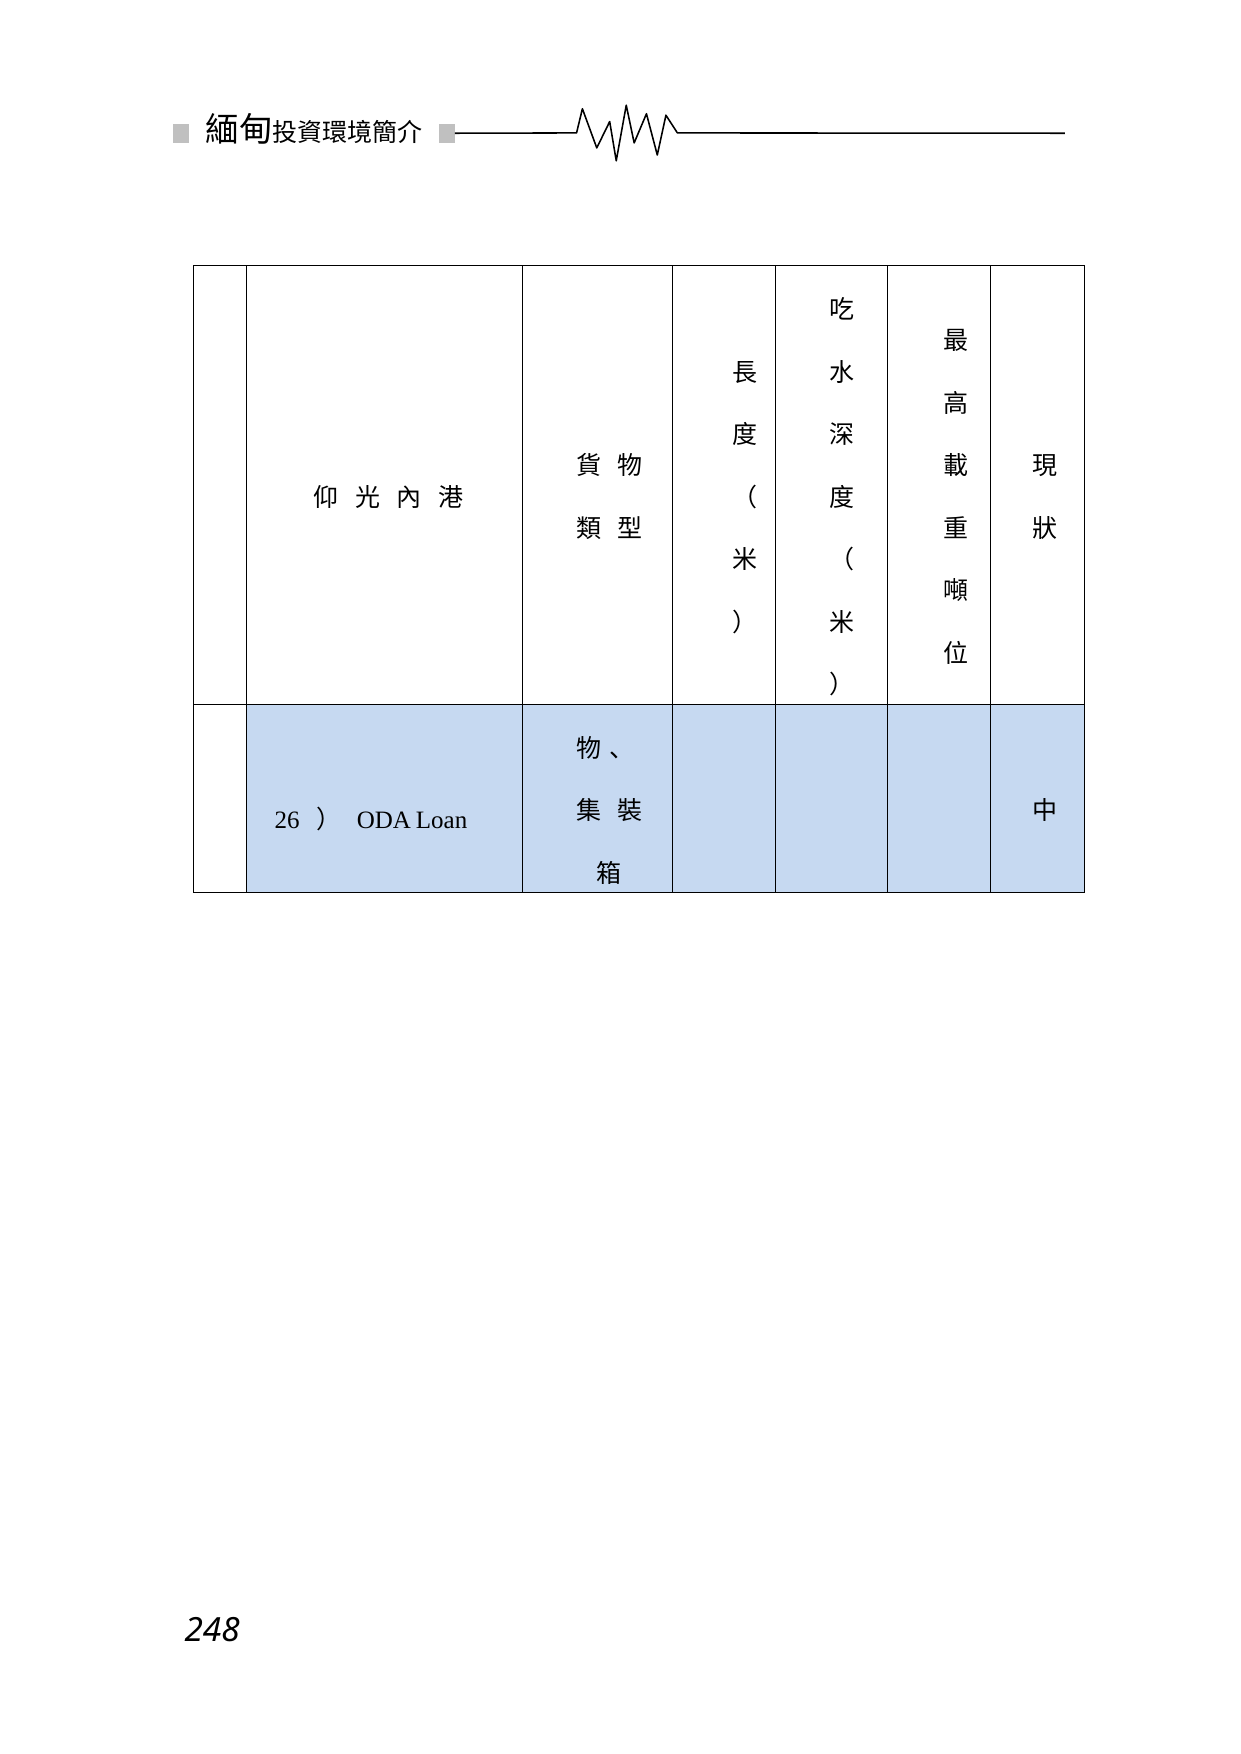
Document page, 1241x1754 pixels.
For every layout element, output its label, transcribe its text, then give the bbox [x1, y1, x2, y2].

table_header 貨物類型 [523, 266, 672, 703]
table_cell 中 [991, 705, 1084, 892]
table_cell [673, 705, 775, 892]
table_header 最高載重噸位 [888, 266, 990, 703]
table_cell [776, 705, 887, 892]
table_header 仰光內港 [247, 266, 522, 703]
table_header 吃水深度（米） [776, 266, 887, 703]
table_header 長度（米） [673, 266, 775, 703]
table_cell [888, 705, 990, 892]
table_cell 26）ODA Loan [247, 705, 522, 892]
table_header [194, 266, 246, 703]
table_cell 物、集裝箱 [523, 705, 672, 892]
table_cell [194, 705, 246, 892]
table_header 現狀 [991, 266, 1084, 703]
